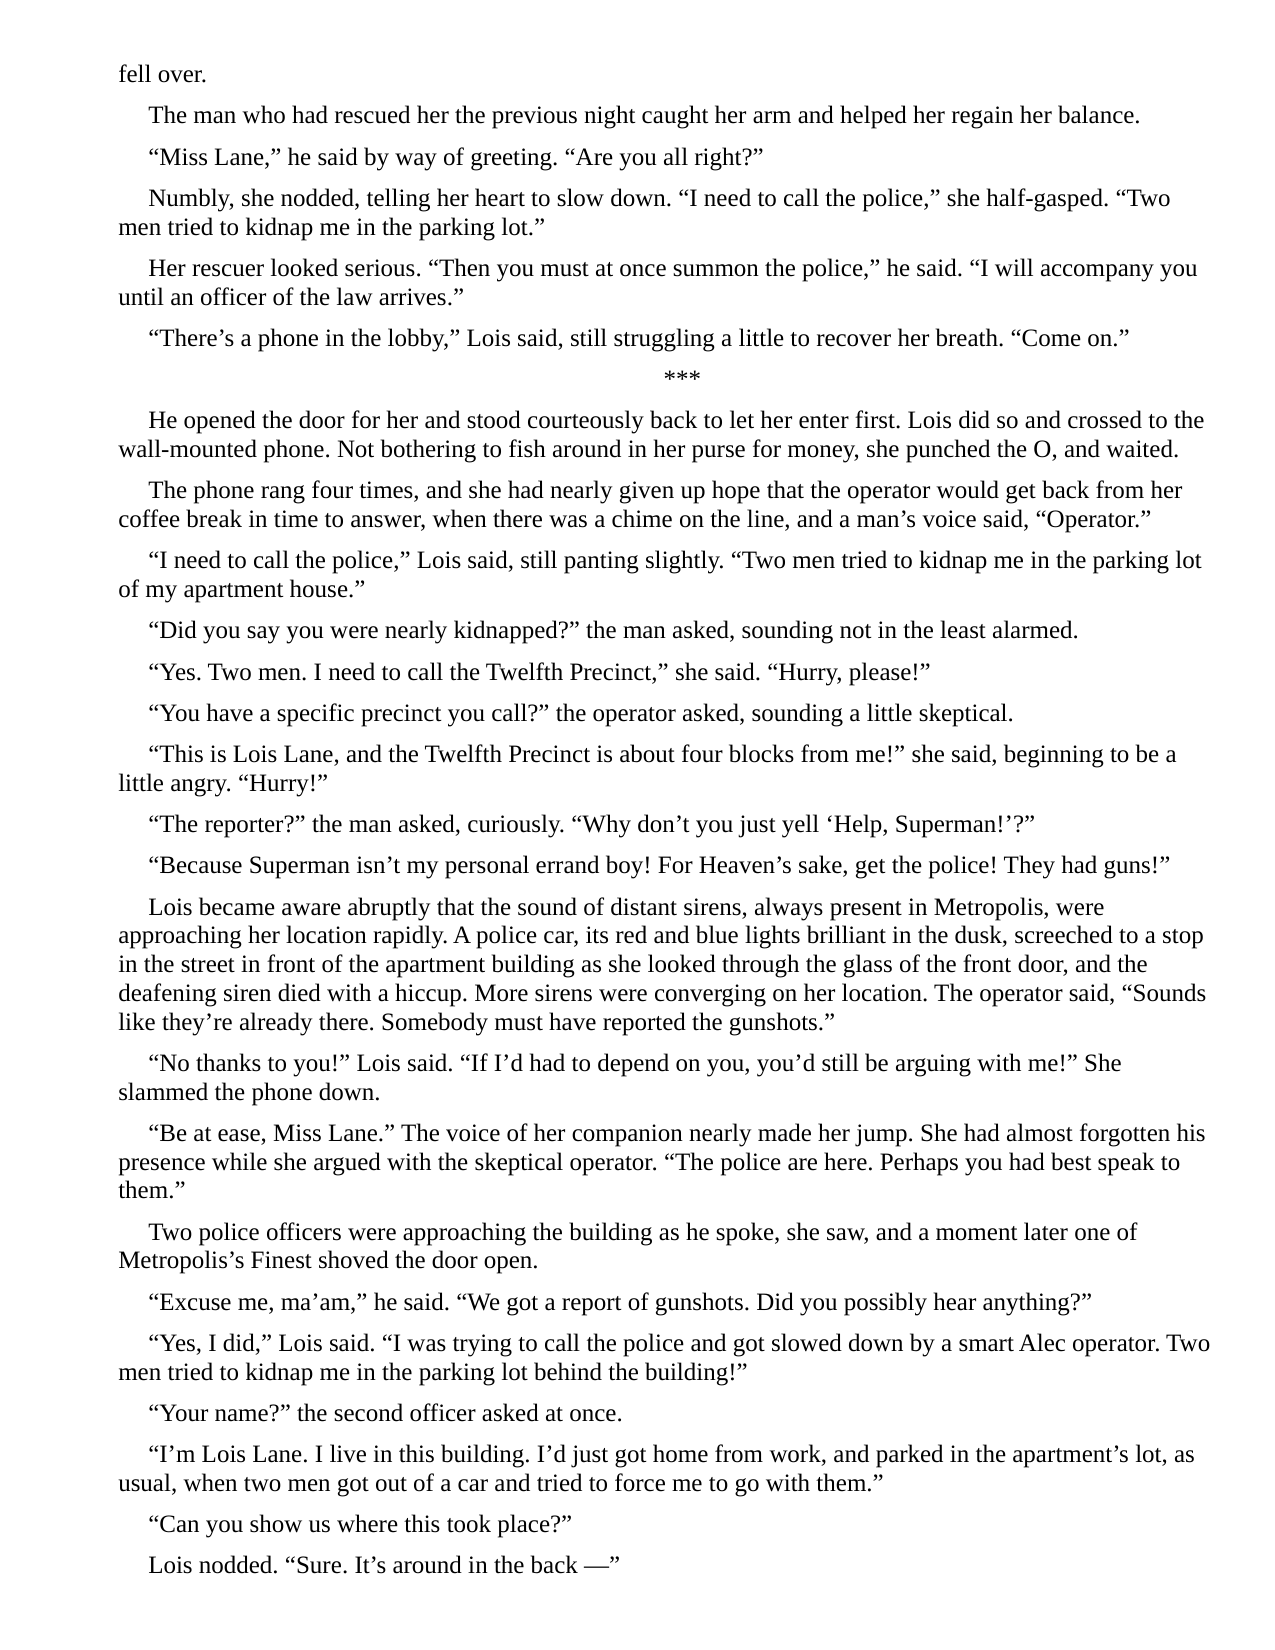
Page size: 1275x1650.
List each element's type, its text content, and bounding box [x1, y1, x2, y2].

text The phone rang four times, and she had nearly given up hope that the operator would get back from her coffee break in time to answer, when there was a chime on the line, and a man’s voice said, “Operator.” [118, 475, 1216, 533]
text “There’s a phone in the lobby,” Lois said, still struggling a little to recover her breath. “Come on.” [118, 323, 1216, 352]
text “Excuse me, ma’am,” he said. “We got a report of gunshots. Did you possibly hear anything?” [118, 1287, 1216, 1315]
text Lois became aware abruptly that the sound of distant sirens, always present in Metropolis, were approaching her location rapidly. A police car, its red and blue lights brilliant in the dusk, screeched to a stop in the street in front of the apartment building as she looked through the glass of the front door, and the deafening siren died with a hiccup. More sirens were converging on her location. The operator said, “Sounds like they’re already there. Somebody must have reported the gunshots.” [118, 892, 1216, 1035]
text “The reporter?” the man asked, curiously. “Why don’t you just yell ‘Help, Superman!’?” [118, 809, 1216, 838]
text The man who had rescued her the previous night caught her arm and helped her regain her balance. [118, 100, 1216, 129]
text He opened the door for her and stood courteously back to let her enter first. Lois did so and crossed to the wall-mounted phone. Not bothering to fish around in her purse for money, she punched the O, and waited. [118, 405, 1216, 463]
text “Did you say you were nearly kidnapped?” the man asked, sounding not in the least alarmed. [118, 615, 1216, 644]
text “Your name?” the second officer asked at once. [118, 1398, 1216, 1427]
text fell over. [118, 59, 1216, 88]
text “Because Superman isn’t my personal errand boy! For Heaven’s sake, get the police! They had guns!” [118, 850, 1216, 879]
text Lois nodded. “Sure. It’s around in the back —” [118, 1550, 1216, 1579]
text Two police officers were approaching the building as he spoke, she saw, and a moment later one of Metropolis’s Finest shoved the door open. [118, 1217, 1216, 1274]
text “Yes. Two men. I need to call the Twelfth Precinct,” she said. “Hurry, please!” [118, 657, 1216, 685]
text “This is Lois Lane, and the Twelfth Precinct is about four blocks from me!” she said, beginning to be a little angry. “Hurry!” [118, 739, 1216, 797]
text “You have a specific precinct you call?” the operator asked, sounding a little skeptical. [118, 698, 1216, 727]
text “Yes, I did,” Lois said. “I was trying to call the police and got slowed down by a smart Alec operator. Two men tried to kidnap me in the parking lot behind the building!” [118, 1328, 1216, 1385]
text “No thanks to you!” Lois said. “If I’d had to depend on you, you’d still be arguing with me!” She slammed the phone down. [118, 1048, 1216, 1105]
text “I need to call the police,” Lois said, still panting slightly. “Two men tried to kidnap me in the parking lot of my apartment house.” [118, 545, 1216, 603]
text Numbly, she nodded, telling her heart to slow down. “I need to call the police,” she half-gasped. “Two men tried to kidnap me in the parking lot.” [118, 183, 1216, 240]
text “Be at ease, Miss Lane.” The voice of her companion nearly made her jump. She had almost forgotten his presence while she argued with the skeptical operator. “The police are here. Perhaps you had best speak to them.” [118, 1118, 1216, 1204]
text Her rescuer looked serious. “Then you must at once summon the police,” he said. “I will accompany you until an officer of the law arrives.” [118, 253, 1216, 310]
text *** [118, 364, 1216, 393]
text “I’m Lois Lane. I live in this building. I’d just got home from work, and parked in the apartment’s lot, as usual, when two men got out of a car and tried to force me to go with them.” [118, 1439, 1216, 1497]
text “Miss Lane,” he said by way of greeting. “Are you all right?” [118, 142, 1216, 170]
text “Can you show us where this took place?” [118, 1509, 1216, 1538]
